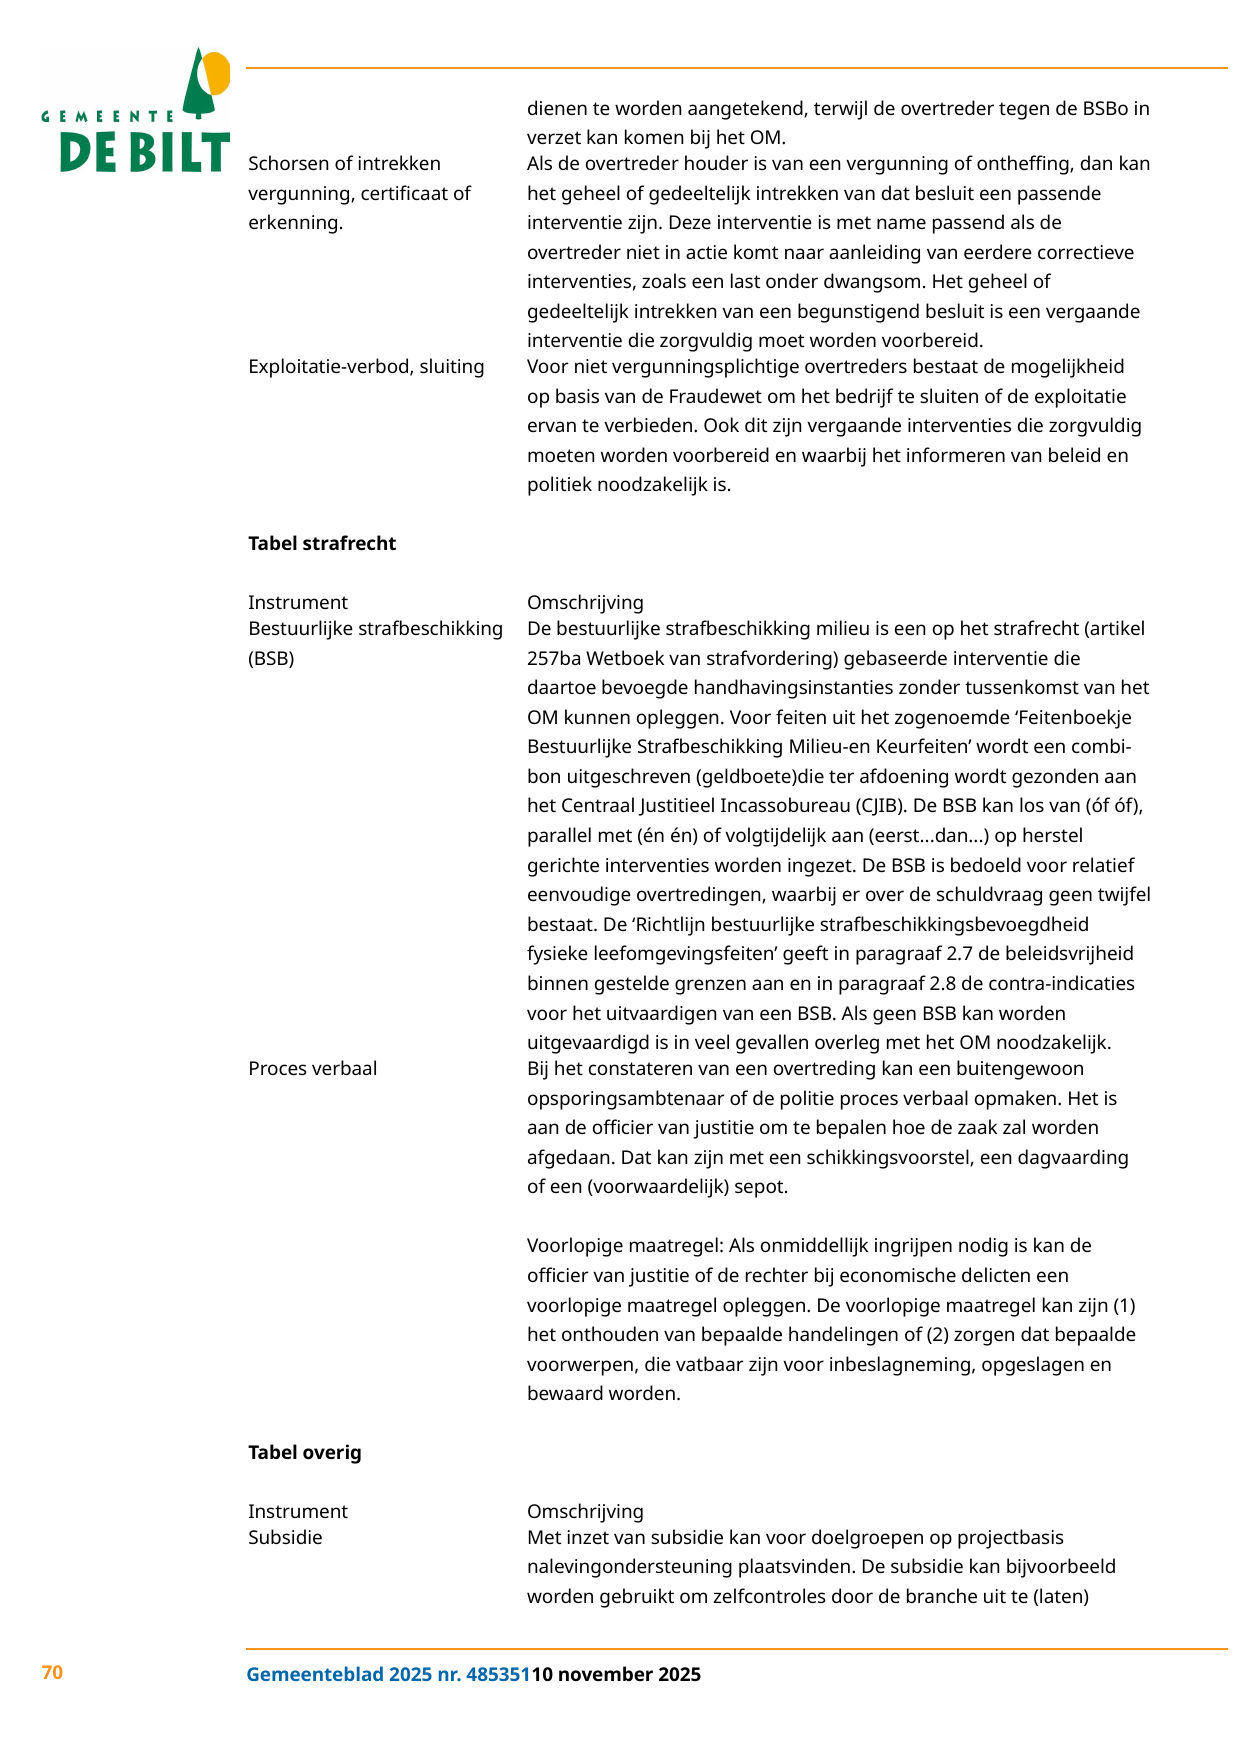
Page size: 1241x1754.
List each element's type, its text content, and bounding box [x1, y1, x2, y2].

table_cell De bestuurlijke strafbeschikking milieu is een op het strafrecht (artikel 257ba Wetboek van strafvordering) gebaseerde interventie die daartoe bevoegde handhavingsinstanties zonder tussenkomst van het OM kunnen opleggen. Voor feiten uit het zogenoemde ‘Feitenboekje Bestuurlijke Strafbeschikking Milieu-en Keurfeiten’ wordt een combi-bon uitgeschreven (geldboete)die ter afdoening wordt gezonden aan het Centraal Justitieel Incassobureau (CJIB). De BSB kan los van (óf óf), parallel met (én én) of volgtijdelijk aan (eerst...dan...) op herstel gerichte interventies worden ingezet. De BSB is bedoeld voor relatief eenvoudige overtredingen, waarbij er over de schuldvraag geen twijfel bestaat. De ‘Richtlijn bestuurlijke strafbeschikkingsbevoegdheid fysieke leefomgevingsfeiten’ geeft in paragraaf 2.7 de beleidsvrijheid binnen gestelde grenzen aan en in paragraaf 2.8 de contra-indicaties voor het uitvaardigen van een BSB. Als geen BSB kan worden uitgevaardigd is in veel gevallen overleg met het OM noodzakelijk. [527, 615, 1152, 1055]
table_cell Bestuurlijke strafbeschikking (BSB) [248, 615, 527, 1055]
table_header Instrument [248, 1498, 527, 1524]
table_cell Proces verbaal [248, 1055, 527, 1406]
table_cell Exploitatie-verbod, sluiting [248, 353, 527, 497]
text Tabel overig [248, 1439, 1152, 1465]
table_header Omschrijving [527, 590, 1152, 615]
table_cell Bij het constateren van een overtreding kan een buitengewoon opsporingsambtenaar of de politie proces verbaal opmaken. Het is aan de officier van justitie om te bepalen hoe de zaak zal worden afgedaan. Dat kan zijn met een schikkingsvoorstel, een dagvaarding of een (voorwaardelijk) sepot. Voorlopige maatregel: Als onmiddellijk ingrijpen nodig is kan de officier van justitie of de rechter bij economische delicten een voorlopige maatregel opleggen. De voorlopige maatregel kan zijn (1) het onthouden van bepaalde handelingen of (2) zorgen dat bepaalde voorwerpen, die vatbaar zijn voor inbeslagneming, opgeslagen en bewaard worden. [527, 1055, 1152, 1406]
table_cell Met inzet van subsidie kan voor doelgroepen op projectbasis nalevingondersteuning plaatsvinden. De subsidie kan bijvoorbeeld worden gebruikt om zelfcontroles door de branche uit te (laten) [527, 1524, 1152, 1609]
table_cell [248, 95, 527, 150]
table_cell dienen te worden aangetekend, terwijl de overtreder tegen de BSBo in verzet kan komen bij het OM. [527, 95, 1152, 150]
table_header Instrument [248, 590, 527, 615]
table_cell Subsidie [248, 1524, 527, 1609]
table_cell Schorsen of intrekken vergunning, certificaat of erkenning. [248, 150, 527, 353]
text Tabel strafrecht [248, 530, 1152, 556]
picture [41, 47, 231, 172]
table_header Omschrijving [527, 1498, 1152, 1524]
table_cell Als de overtreder houder is van een vergunning of ontheffing, dan kan het geheel of gedeeltelijk intrekken van dat besluit een passende interventie zijn. Deze interventie is met name passend als de overtreder niet in actie komt naar aanleiding van eerdere correctieve interventies, zoals een last onder dwangsom. Het geheel of gedeeltelijk intrekken van een begunstigend besluit is een vergaande interventie die zorgvuldig moet worden voorbereid. [527, 150, 1152, 353]
table_cell Voor niet vergunningsplichtige overtreders bestaat de mogelijkheid op basis van de Fraudewet om het bedrijf te sluiten of de exploitatie ervan te verbieden. Ook dit zijn vergaande interventies die zorgvuldig moeten worden voorbereid en waarbij het informeren van beleid en politiek noodzakelijk is. [527, 353, 1152, 497]
